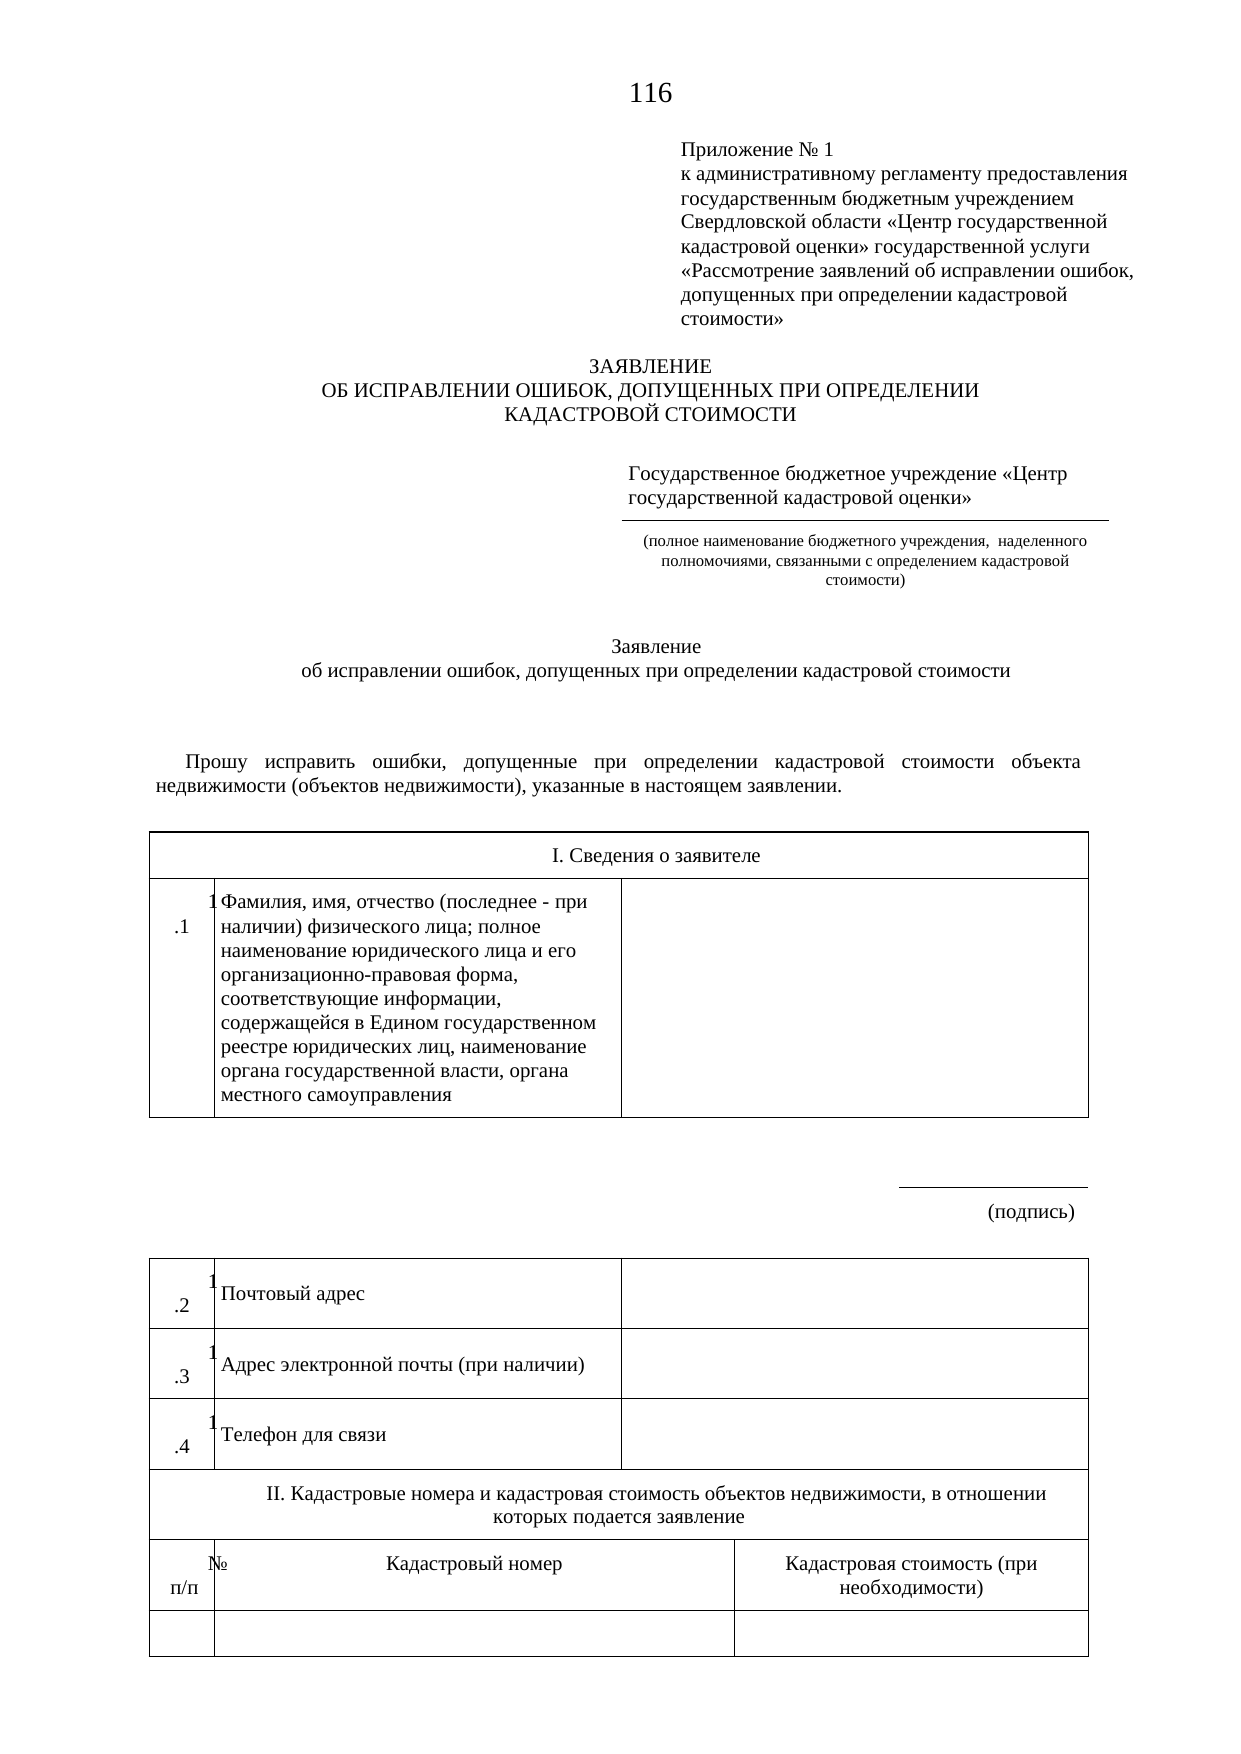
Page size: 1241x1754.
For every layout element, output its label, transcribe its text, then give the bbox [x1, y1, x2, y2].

table_header [622, 1259, 1088, 1328]
table_cell 1.1 [150, 879, 214, 1117]
table_cell [215, 1611, 734, 1656]
table_cell № п/п [150, 1540, 214, 1609]
table_cell (полное наименование бюджетного учреждения, наделенного полномочиями, связанными с определением кадастровой стоимости) [622, 521, 1109, 599]
table_cell [622, 879, 1088, 1117]
table_cell Прошу исправить ошибки, допущенные при определении кадастровой стоимости объекта недвижимости (объектов недвижимости), указанные в настоящем заявлении. [149, 738, 1088, 807]
table_header I. Сведения о заявителе [150, 833, 1088, 878]
table_cell Кадастровая стоимость (при необходимости) [735, 1540, 1088, 1609]
table_cell Фамилия, имя, отчество (последнее - при наличии) физического лица; полное наименование юридического лица и его организационно-правовая форма, соответствующие информации, содержащейся в Едином государственном реестре юридических лиц, наименование органа государственной власти, органа местного самоуправления [215, 879, 621, 1117]
text Приложение № 1 [681, 137, 1152, 161]
table_cell 1.3 [150, 1329, 214, 1398]
table_header 1.2 [150, 1259, 214, 1328]
table_header [149, 450, 622, 599]
table_cell Кадастровый номер [215, 1540, 734, 1609]
table_cell 1.4 [150, 1399, 214, 1469]
table_cell [622, 1329, 1088, 1398]
table_cell [622, 1399, 1088, 1469]
table_cell II. Кадастровые номера и кадастровая стоимость объектов недвижимости, в отношении которых подается заявление [150, 1470, 1088, 1539]
text КАДАСТРОВОЙ СТОИМОСТИ [149, 402, 1152, 426]
table_header Заявление об исправлении ошибок, допущенных при определении кадастровой стоимости [149, 623, 1088, 693]
table_header Государственное бюджетное учреждение «Центр государственной кадастровой оценки» [622, 450, 1109, 519]
text ЗАЯВЛЕНИЕ [149, 354, 1152, 378]
table_header [899, 1142, 1088, 1187]
table_cell [735, 1611, 1088, 1656]
text ОБ ИСПРАВЛЕНИИ ОШИБОК, ДОПУЩЕННЫХ ПРИ ОПРЕДЕЛЕНИИ [149, 378, 1152, 402]
table_cell (подпись) [899, 1188, 1088, 1233]
text к административному регламенту предоставления государственным бюджетным учреждением Свердловской области «Центр государственной кадастровой оценки» государственной услуги «Рассмотрение заявлений об исправлении ошибок, допущенных при определении кадастровой стоимости» [681, 161, 1152, 330]
table_header [149, 1142, 899, 1187]
table_cell Адрес электронной почты (при наличии) [215, 1329, 621, 1398]
table_cell Телефон для связи [215, 1399, 621, 1469]
table_header Почтовый адрес [215, 1259, 621, 1328]
table_cell [149, 1187, 899, 1233]
table_cell [150, 1611, 214, 1656]
table_cell [149, 693, 1088, 738]
